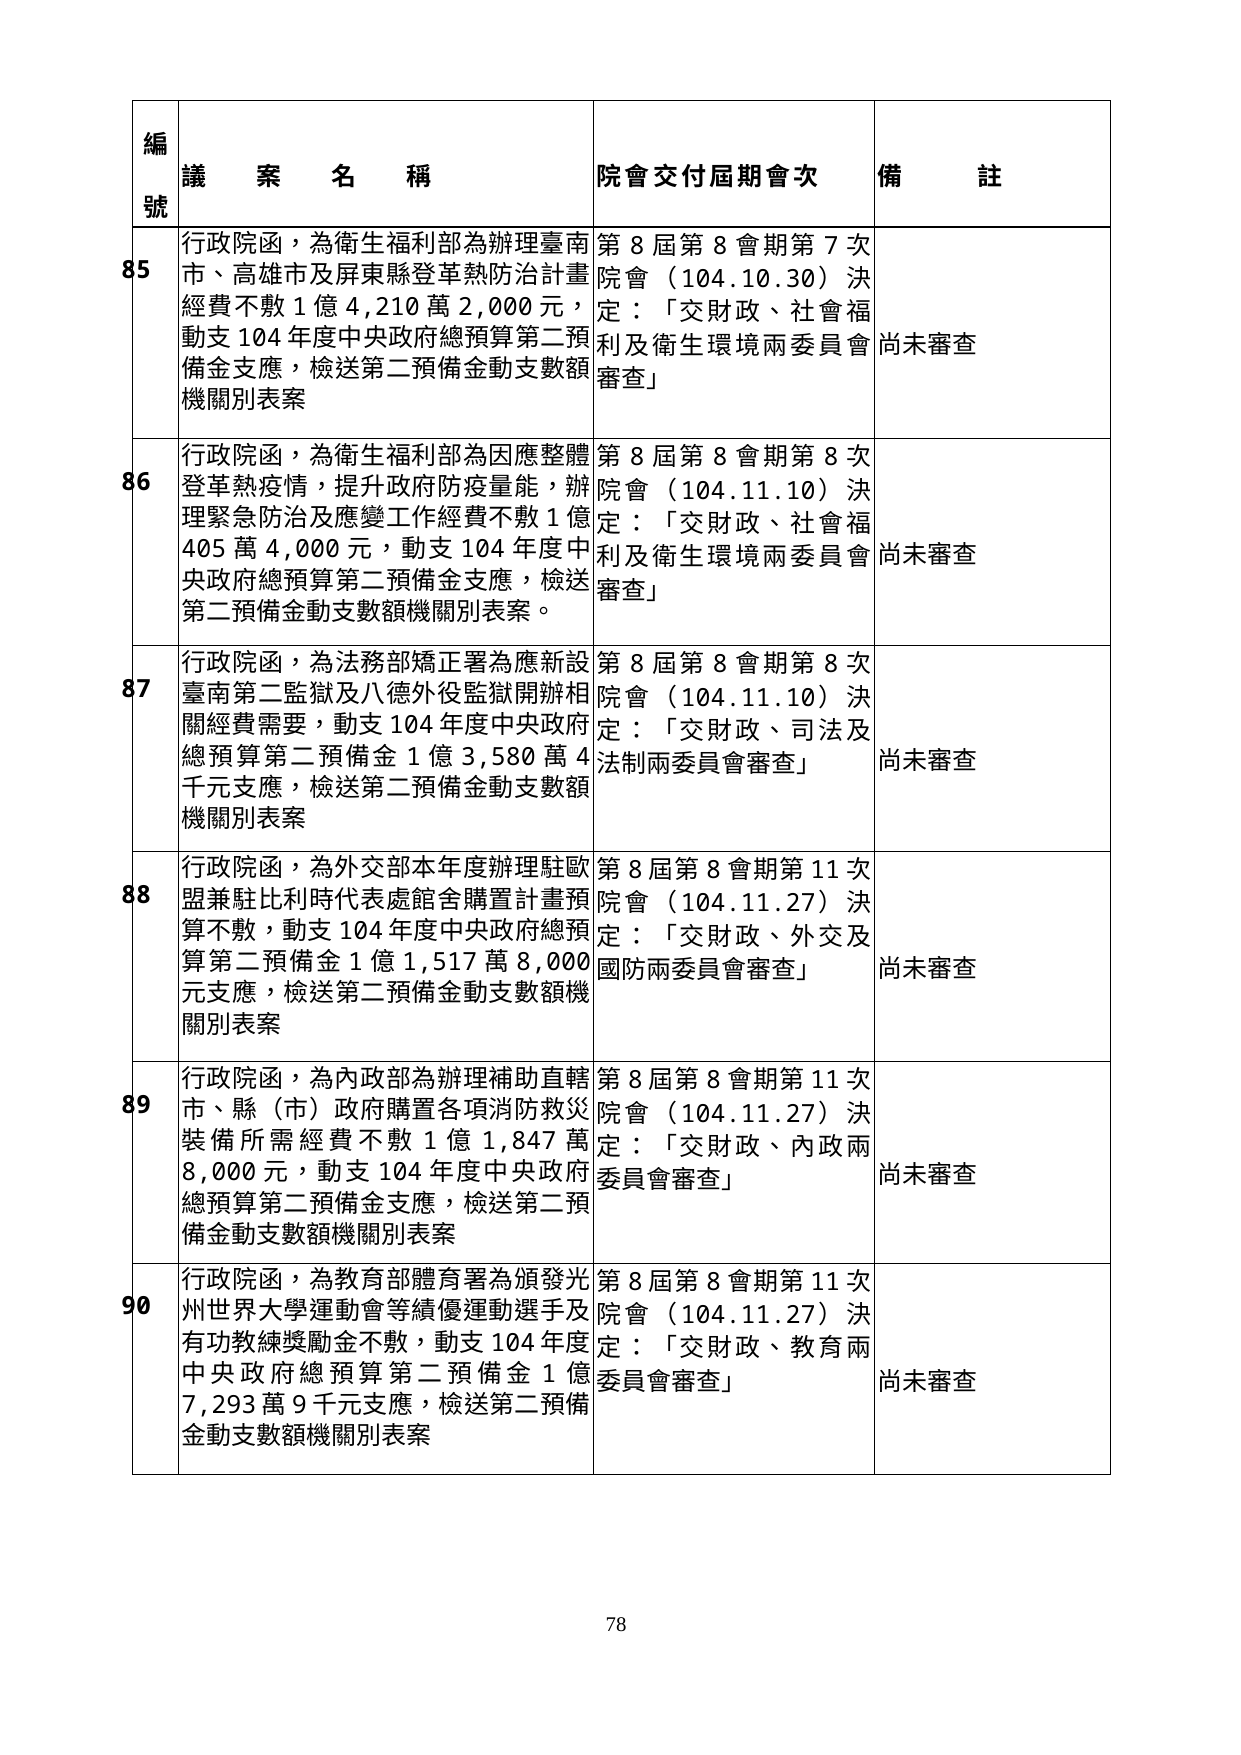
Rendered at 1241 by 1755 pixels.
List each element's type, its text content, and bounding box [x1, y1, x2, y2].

table_cell 行政院函，為外交部本年度辦理駐歐盟兼駐比利時代表處館舍購置計畫預算不敷，動支104年度中央政府總預算第二預備金1億1,517萬8,000元支應，檢送第二預備金動支數額機關別表案 [179, 852, 593, 1061]
table_cell 第8屆第8會期第11次院會（104.11.27）決定：「交財政、教育兩委員會審查」 [594, 1264, 874, 1474]
table_cell 尚未審查 [875, 439, 1110, 645]
table_cell [133, 1062, 178, 1262]
table_cell 行政院函，為教育部體育署為頒發光州世界大學運動會等績優運動選手及有功教練獎勵金不敷，動支104年度中央政府總預算第二預備金1億7,293萬9千元支應，檢送第二預備金動支數額機關別表案 [179, 1264, 593, 1474]
table_cell 尚未審查 [875, 1264, 1110, 1474]
table_cell [133, 228, 178, 438]
table_header 議 案 名 稱 [179, 101, 593, 226]
table_cell 尚未審查 [875, 228, 1110, 438]
table_cell 第8屆第8會期第7次院會（104.10.30）決定：「交財政、社會福利及衛生環境兩委員會審查」 [594, 228, 874, 438]
table_cell [133, 646, 178, 851]
table_header 院會交付屆期會次 [594, 101, 874, 226]
table_cell 尚未審查 [875, 646, 1110, 851]
table_cell 行政院函，為法務部矯正署為應新設臺南第二監獄及八德外役監獄開辦相關經費需要，動支104年度中央政府總預算第二預備金1億3,580萬4千元支應，檢送第二預備金動支數額機關別表案 [179, 646, 593, 851]
table_cell [133, 439, 178, 645]
table_cell 第8屆第8會期第8次院會（104.11.10）決定：「交財政、社會福利及衛生環境兩委員會審查」 [594, 439, 874, 645]
table_cell 行政院函，為內政部為辦理補助直轄市、縣（市）政府購置各項消防救災裝備所需經費不敷1億1,847萬8,000元，動支104年度中央政府總預算第二預備金支應，檢送第二預備金動支數額機關別表案 [179, 1062, 593, 1262]
table_cell 行政院函，為衛生福利部為因應整體登革熱疫情，提升政府防疫量能，辦理緊急防治及應變工作經費不敷1億405萬4,000元，動支104年度中央政府總預算第二預備金支應，檢送第二預備金動支數額機關別表案。 [179, 439, 593, 645]
table_cell 第8屆第8會期第8次院會（104.11.10）決定：「交財政、司法及法制兩委員會審查」 [594, 646, 874, 851]
table_header 編號 [133, 101, 178, 226]
table_cell [133, 852, 178, 1061]
table_cell 第8屆第8會期第11次院會（104.11.27）決定：「交財政、外交及國防兩委員會審查」 [594, 852, 874, 1061]
table_cell 尚未審查 [875, 1062, 1110, 1262]
table_cell 第8屆第8會期第11次院會（104.11.27）決定：「交財政、內政兩委員會審查」 [594, 1062, 874, 1262]
table_cell 行政院函，為衛生福利部為辦理臺南市、高雄市及屏東縣登革熱防治計畫經費不敷1億4,210萬2,000元，動支104年度中央政府總預算第二預備金支應，檢送第二預備金動支數額機關別表案 [179, 228, 593, 438]
table_header 備 註 [875, 101, 1110, 226]
table_cell [133, 1264, 178, 1474]
table_cell 尚未審查 [875, 852, 1110, 1061]
